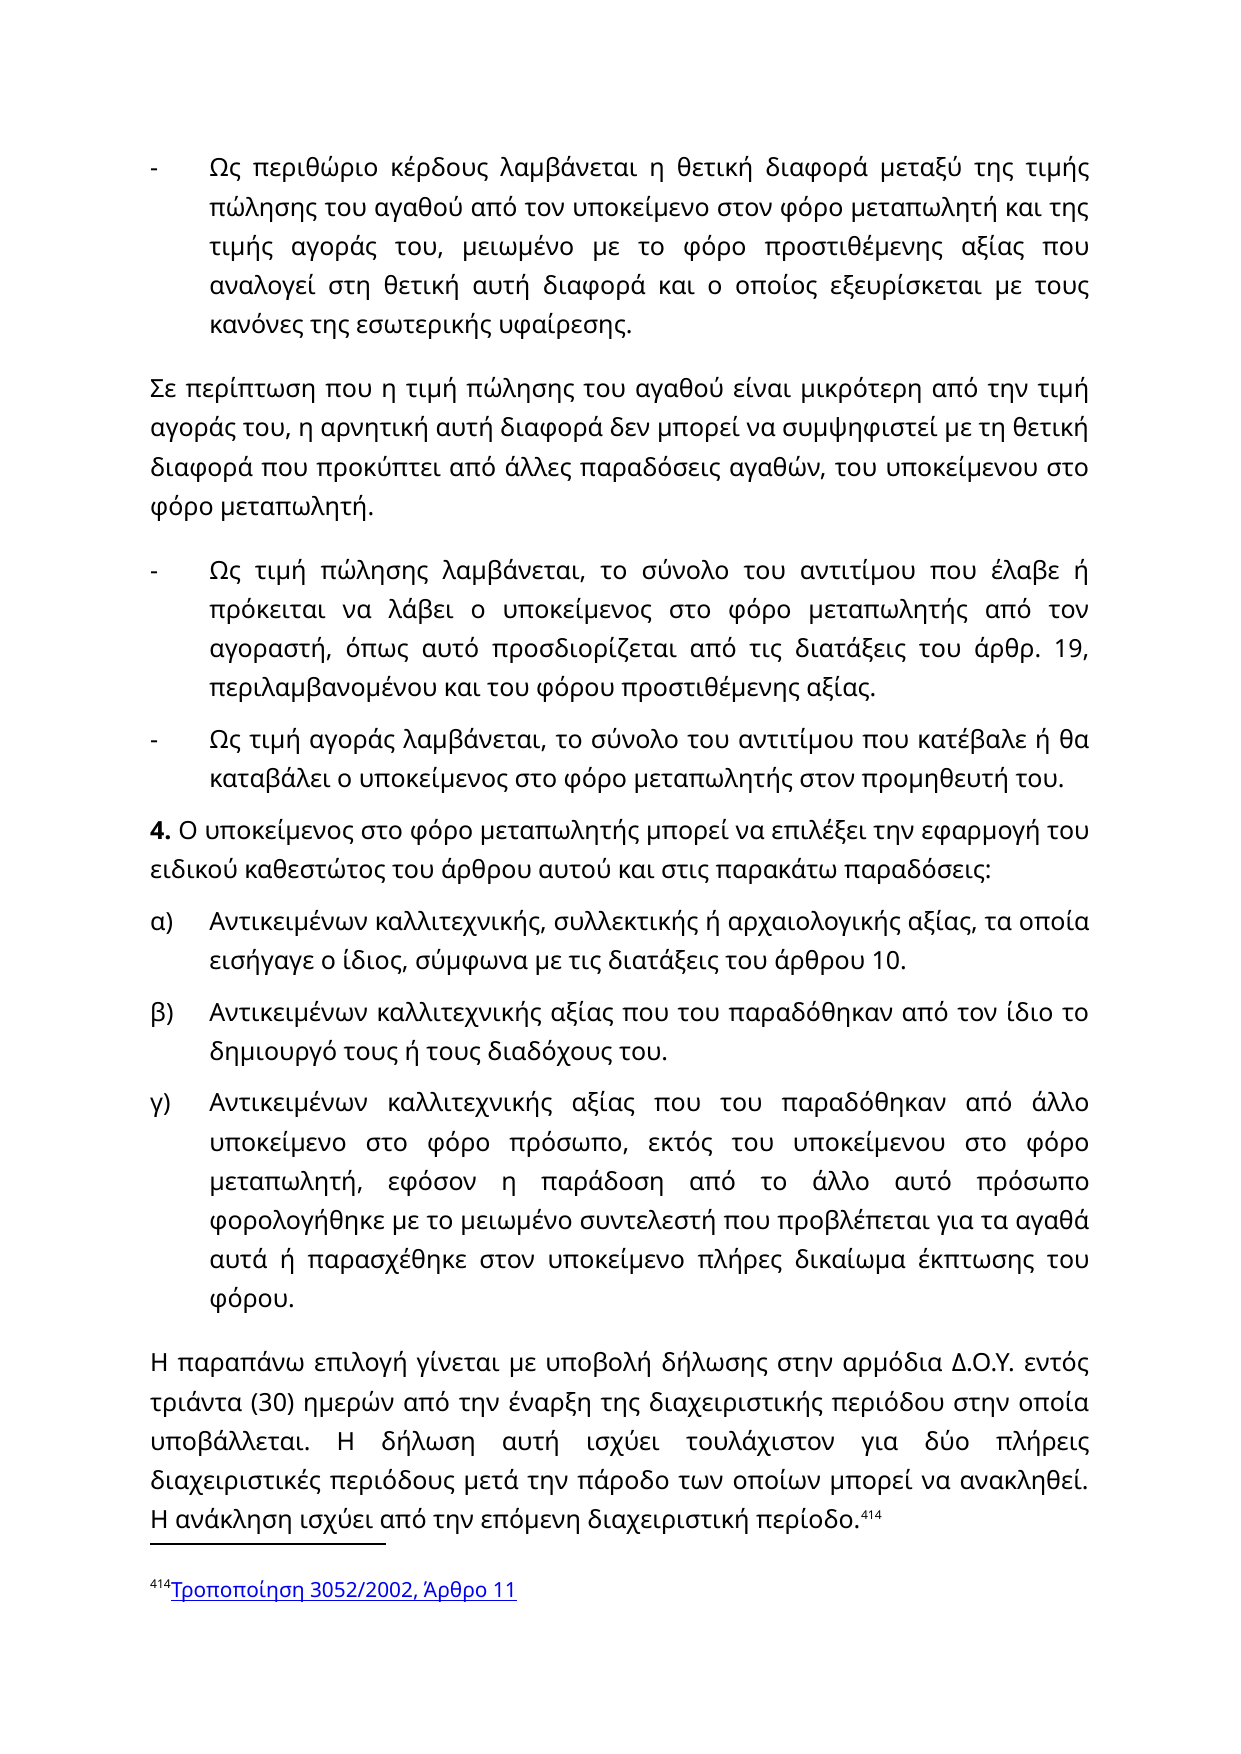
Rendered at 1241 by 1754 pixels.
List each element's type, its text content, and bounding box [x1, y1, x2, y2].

list - Ως περιθώριο κέρδους λαμβάνεται η θετική διαφορά μεταξύ της τιμής πώλησης του αγαθού από τον υποκείμενο στον φόρο μεταπωλητή και της τιμής αγοράς του, μειωμένο με το φόρο προστιθέμενης αξίας που αναλογεί στη θετική αυτή διαφορά και ο οποίος εξευρίσκεται με τους κανόνες της εσωτερικής υφαίρεσης. [150, 150, 1090, 341]
text Τροποποίηση 3052/2002, Άρθρο 11 [150, 1576, 1090, 1604]
text Η παραπάνω επιλογή γίνεται με υποβολή δήλωσης στην αρμόδια Δ.Ο.Υ. εντός τριάντα (30) ημερών από την έναρξη της διαχειριστικής περιόδου στην οποία υποβάλλεται. Η δήλωση αυτή ισχύει τουλάχιστον για δύο πλήρεις διαχειριστικές περιόδους μετά την πάροδο των οποίων μπορεί να ανακληθεί. Η ανάκληση ισχύει από την επόμενη διαχειριστική περίοδο. [150, 1345, 1090, 1536]
list γ) Αντικειμένων καλλιτεχνικής αξίας που του παραδόθηκαν από άλλο υποκείμενο στο φόρο πρόσωπο, εκτός του υποκείμενου στο φόρο μεταπωλητή, εφόσον η παράδοση από το άλλο αυτό πρόσωπο φορολογήθηκε με το μειωμένο συντελεστή που προβλέπεται για τα αγαθά αυτά ή παρασχέθηκε στον υποκείμενο πλήρες δικαίωμα έκπτωσης του φόρου. [150, 1085, 1090, 1315]
list - Ως τιμή πώλησης λαμβάνεται, το σύνολο του αντιτίμου που έλαβε ή πρόκειται να λάβει ο υποκείμενος στο φόρο μεταπωλητής από τον αγοραστή, όπως αυτό προσδιορίζεται από τις διατάξεις του άρθρ. 19, περιλαμβανομένου και του φόρου προστιθέμενης αξίας. [150, 552, 1090, 704]
list α) Αντικειμένων καλλιτεχνικής, συλλεκτικής ή αρχαιολογικής αξίας, τα οποία εισήγαγε ο ίδιος, σύμφωνα με τις διατάξεις του άρθρου 10. [150, 903, 1090, 977]
text Σε περίπτωση που η τιμή πώλησης του αγαθού είναι μικρότερη από την τιμή αγοράς του, η αρνητική αυτή διαφορά δεν μπορεί να συμψηφιστεί με τη θετική διαφορά που προκύπτει από άλλες παραδόσεις αγαθών, του υποκείμενου στο φόρο μεταπωλητή. [150, 371, 1090, 522]
text 4. Ο υποκείμενος στο φόρο μεταπωλητής μπορεί να επιλέξει την εφαρμογή του ειδικού καθεστώτος του άρθρου αυτού και στις παρακάτω παραδόσεις: [150, 812, 1090, 886]
list β) Αντικειμένων καλλιτεχνικής αξίας που του παραδόθηκαν από τον ίδιο το δημιουργό τους ή τους διαδόχους του. [150, 994, 1090, 1067]
list - Ως τιμή αγοράς λαμβάνεται, το σύνολο του αντιτίμου που κατέβαλε ή θα καταβάλει ο υποκείμενος στο φόρο μεταπωλητής στον προμηθευτή του. [150, 722, 1090, 795]
